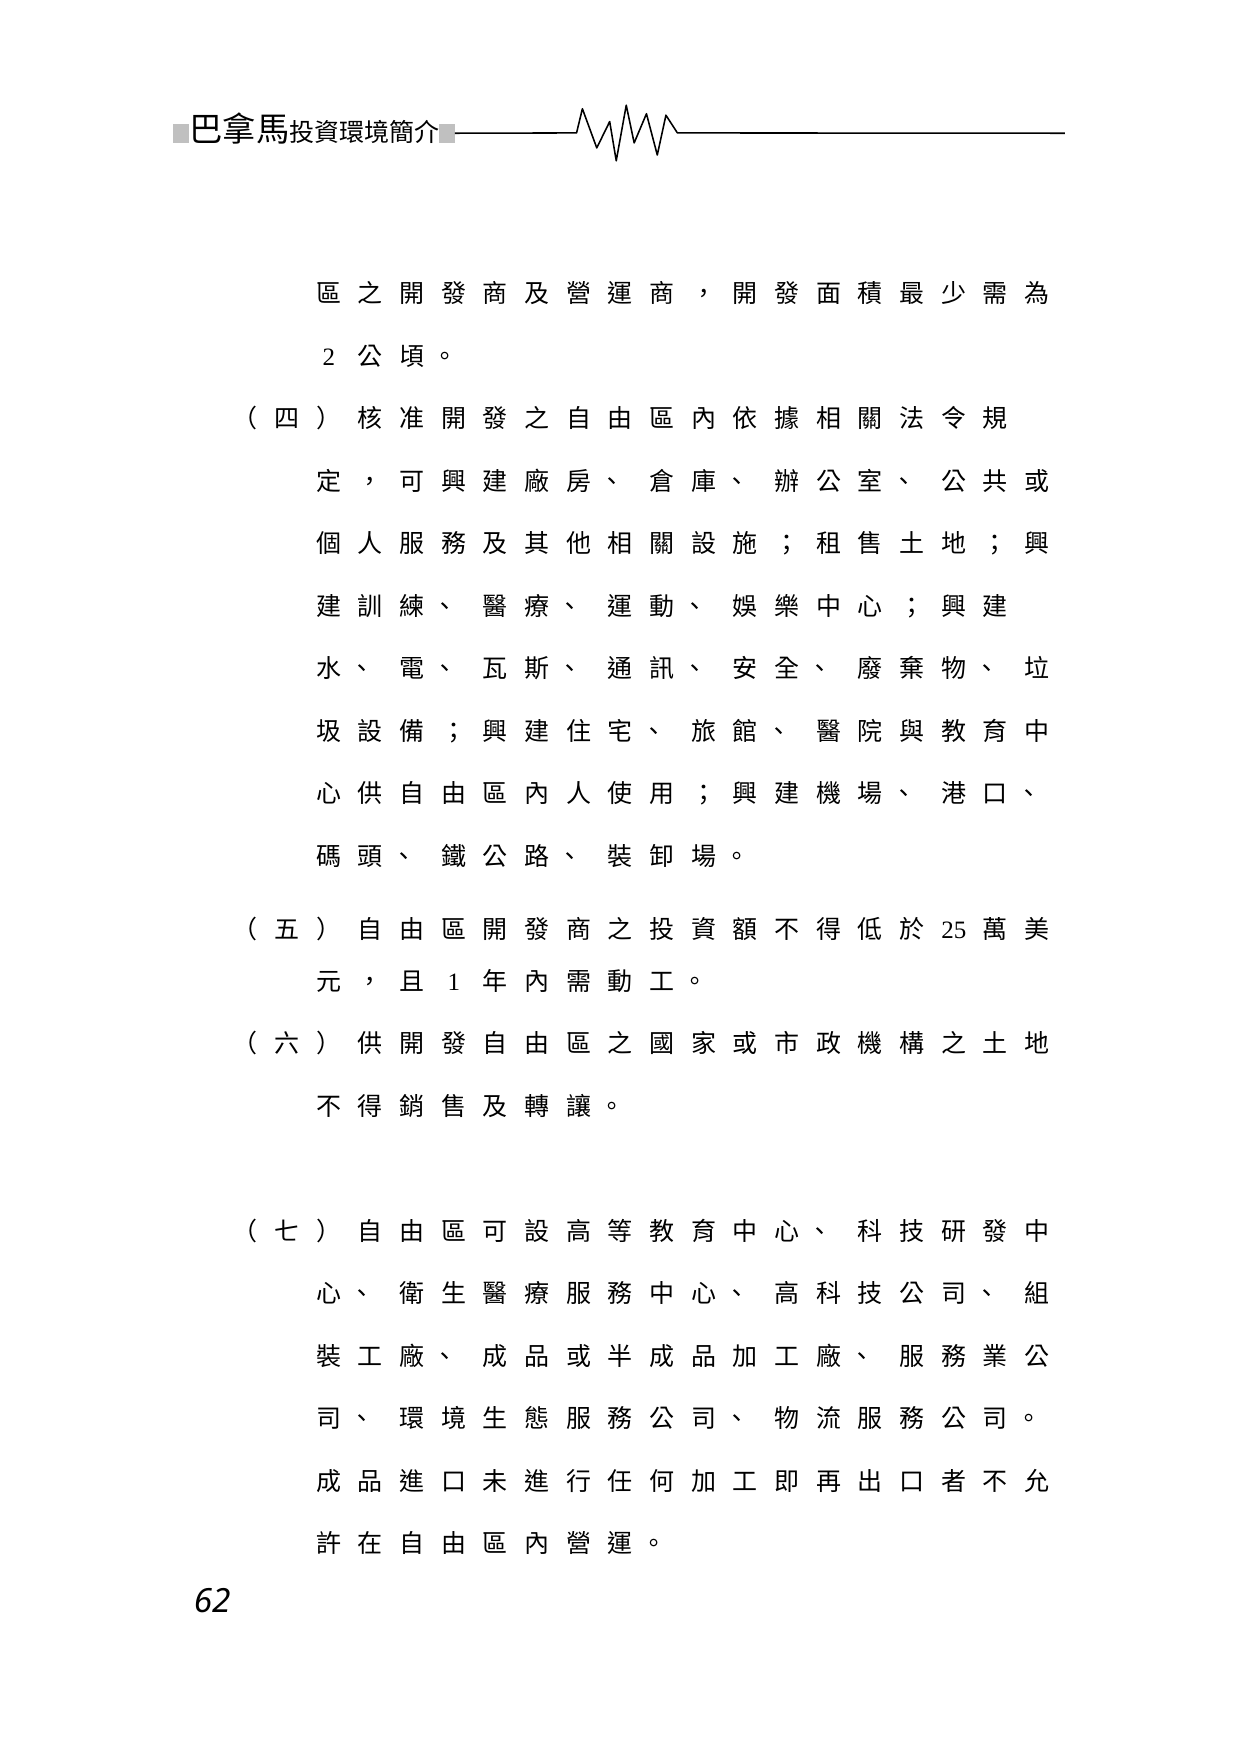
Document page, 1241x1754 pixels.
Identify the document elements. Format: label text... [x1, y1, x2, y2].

text （五）自由區開發商之投資額不得低於25萬美元，且1年內需動工。 [207, 875, 1058, 1000]
text （四）核准開發之自由區內依據相關法令規定，可興建廠房、倉庫、辦公室、公共或個人服務及其他相關設施；租售土地；興建訓練、醫療、運動、娛樂中心；興建水、電、瓦斯、通訊、安全、廢棄物、垃圾設備；興建住宅、旅館、醫院與教育中心供自由區內人使用；興建機場、港口、碼頭、鐵公路、裝卸場。 [207, 375, 1058, 875]
text 區之開發商及營運商，開發面積最少需為2公頃。 [207, 250, 1058, 375]
text （六）供開發自由區之國家或市政機構之土地不得銷售及轉讓。 [207, 1000, 1058, 1125]
text （七）自由區可設高等教育中心、科技研發中心、衛生醫療服務中心、高科技公司、組裝工廠、成品或半成品加工廠、服務業公司、環境生態服務公司、物流服務公司。成品進口未進行任何加工即再出口者不允許在自由區內營運。 [207, 1188, 1058, 1563]
